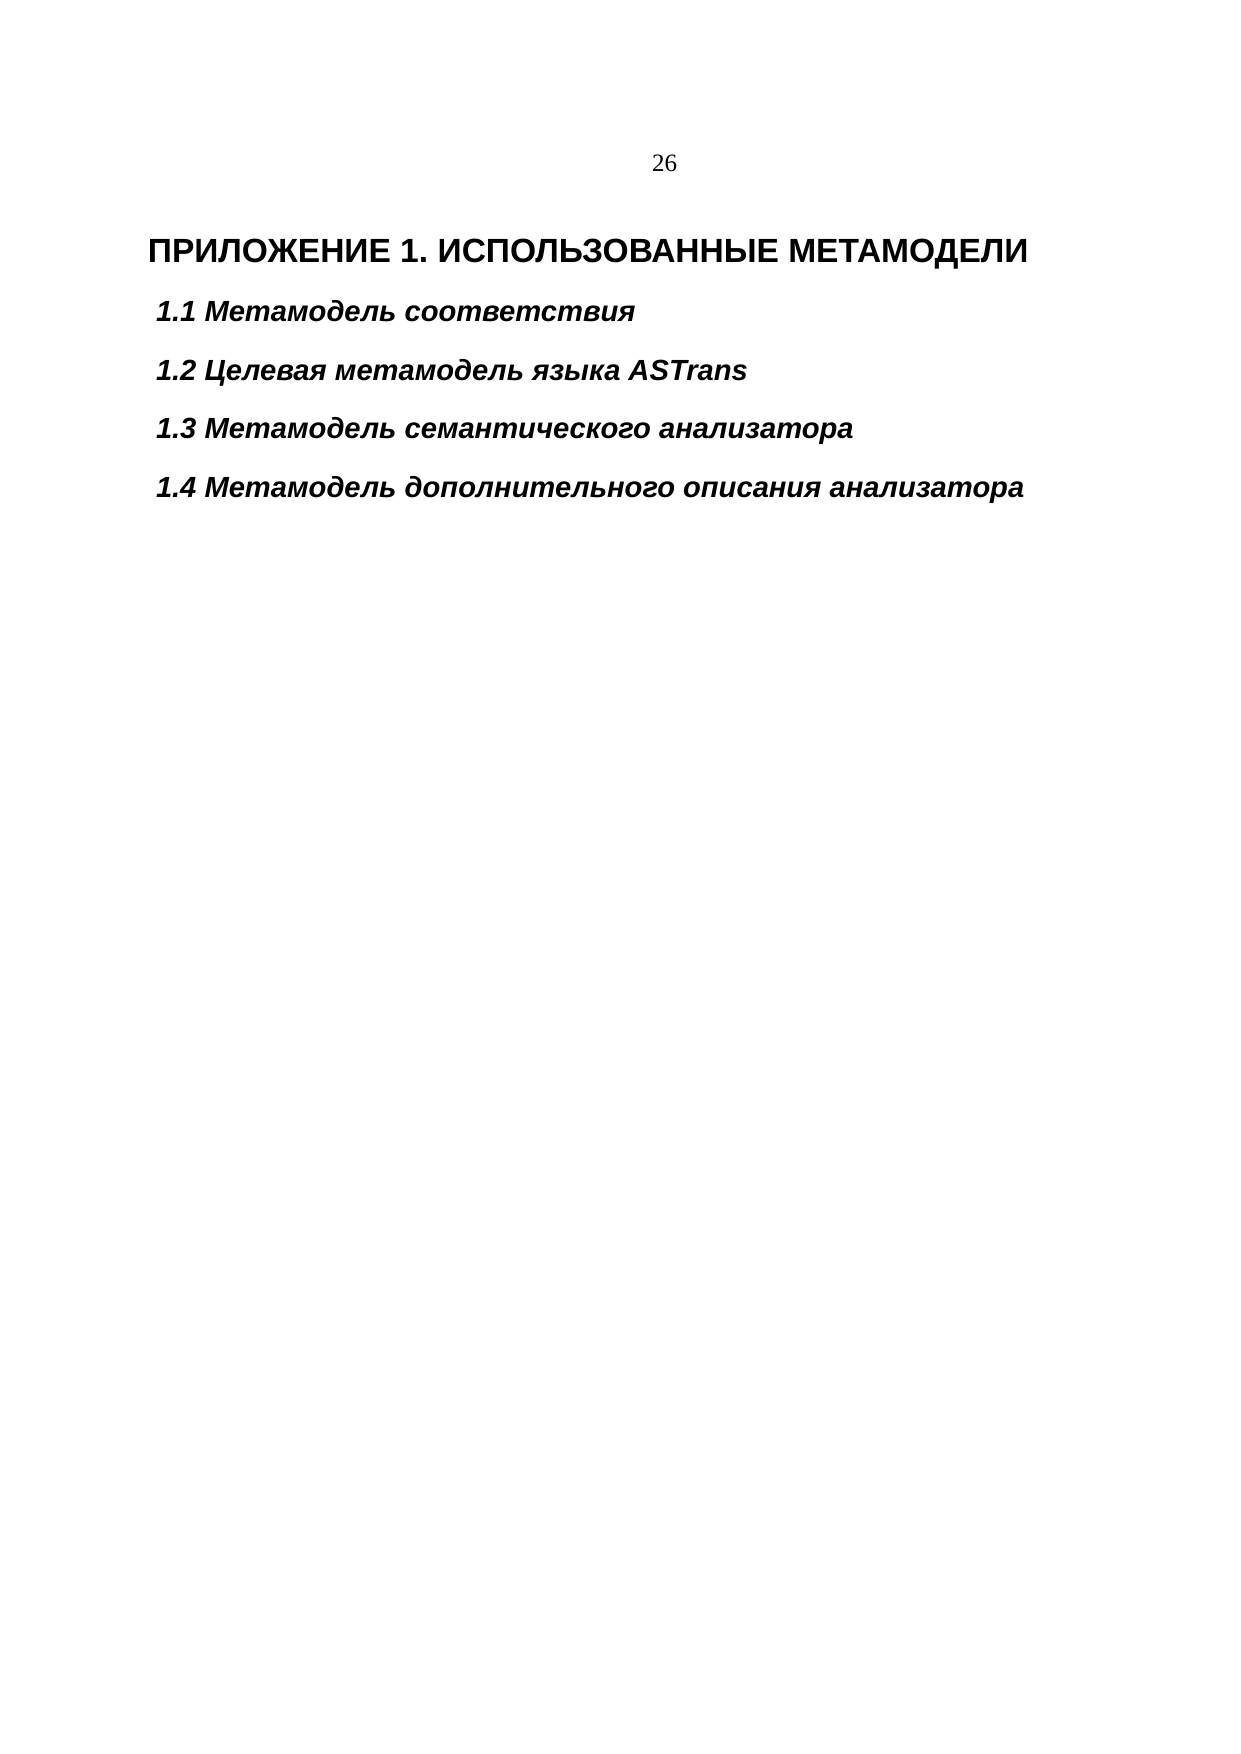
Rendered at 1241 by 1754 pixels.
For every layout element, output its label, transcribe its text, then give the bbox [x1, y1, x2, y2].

list Метамодель соответствия [148, 294, 1181, 328]
list Метамодель семантического анализатора [148, 412, 1181, 445]
list Целевая метамодель языка ASTrans [148, 353, 1181, 387]
list Использованные метамодели [148, 231, 1181, 269]
list Метамодель дополнительного описания анализатора [148, 470, 1181, 504]
